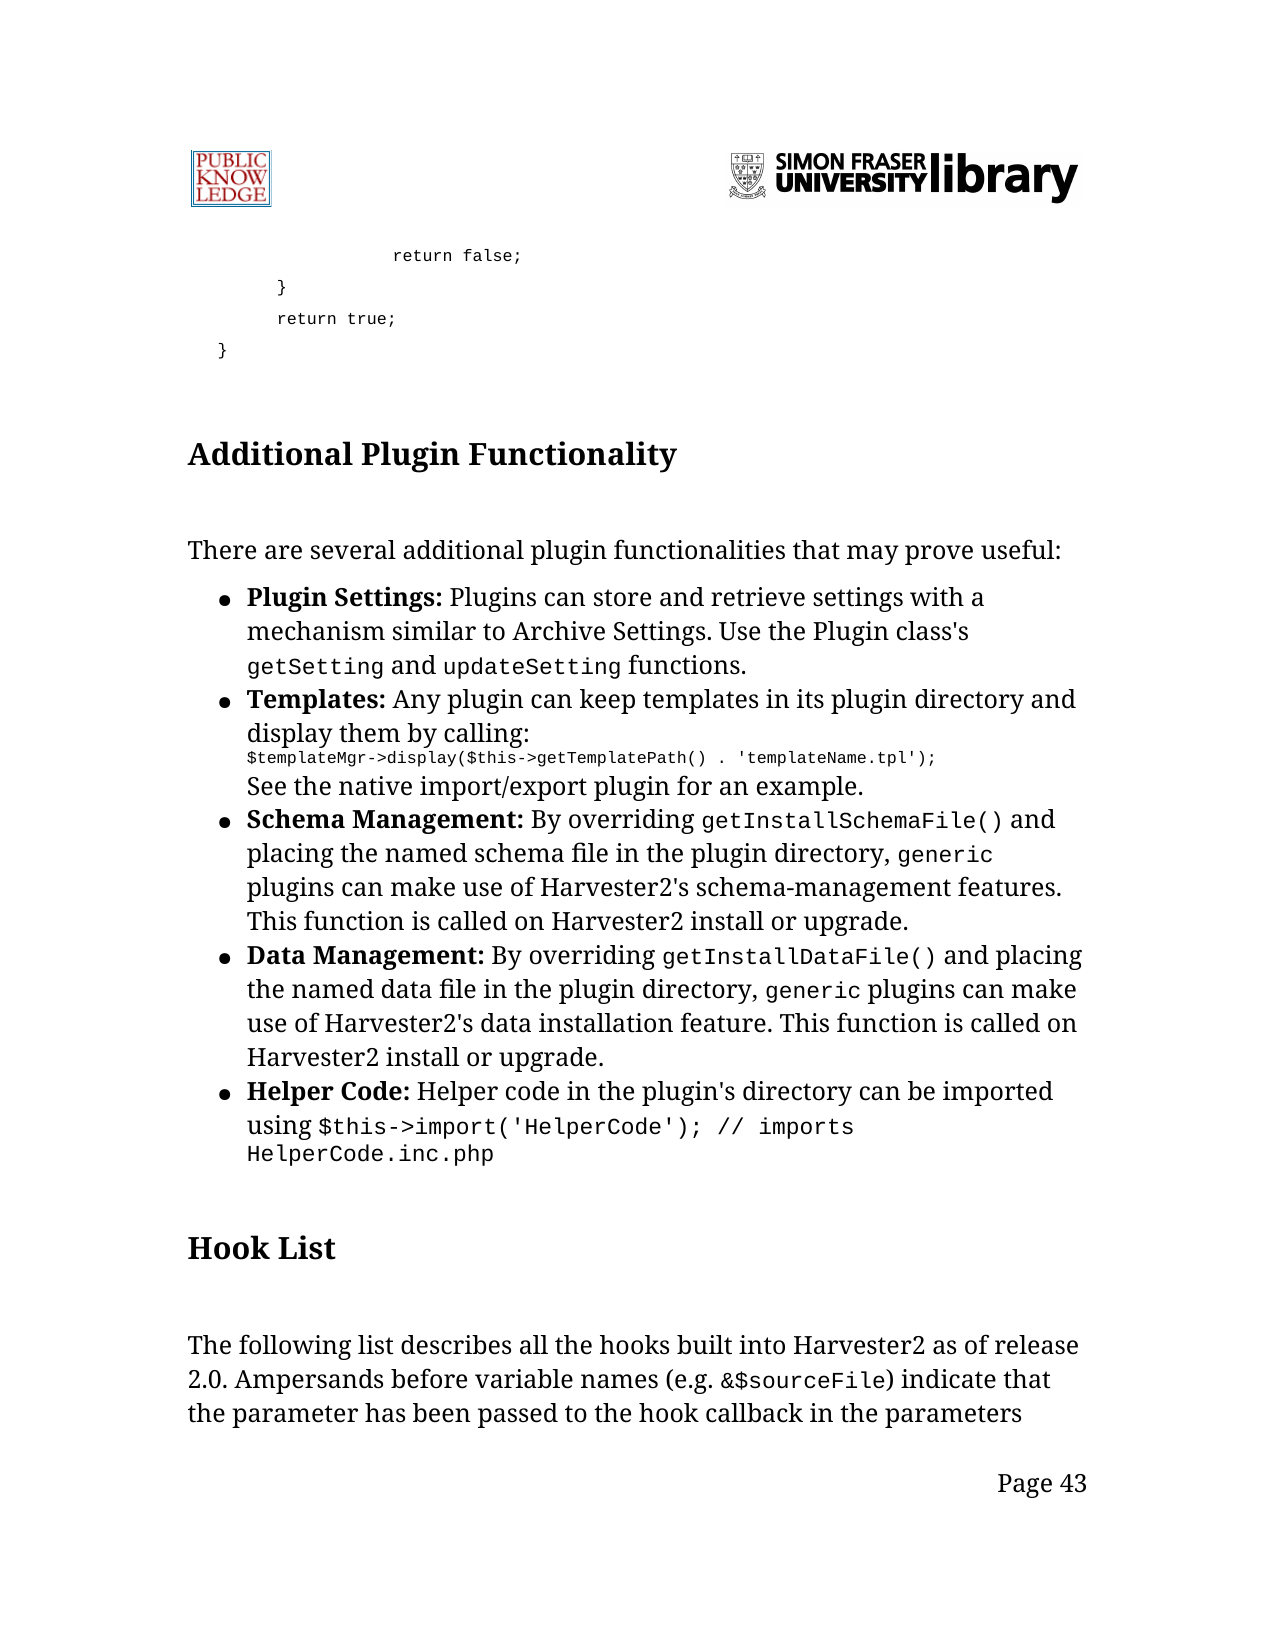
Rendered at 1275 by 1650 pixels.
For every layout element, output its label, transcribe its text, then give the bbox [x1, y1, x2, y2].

list Helper Code: Helper code in the plugin's directory can be imported using $this->import('HelperCode'); // imports HelperCode.inc.php [217, 1074, 1087, 1168]
list Data Management: By overriding getInstallDataFile() and placing the named data file in the plugin directory, generic plugins can make use of Harvester2's data installation feature. This function is called on Harvester2 install or upgrade. [217, 938, 1087, 1074]
subtitle Hook List [187, 1227, 1087, 1269]
text } [217, 279, 1087, 298]
list See the native import/export plugin for an example. [217, 768, 1087, 802]
text return false; [217, 247, 1087, 266]
list Schema Management: By overriding getInstallSchemaFile() and placing the named schema file in the plugin directory, generic plugins can make use of Harvester2's schema-management features. This function is called on Harvester2 install or upgrade. [217, 802, 1087, 938]
picture [193, 150, 272, 205]
text The following list describes all the hooks built into Harvester2 as of release 2.0. Ampersands before variable names (e.g. &$sourceFile) indicate that the parameter has been passed to the hook callback in the parameters [187, 1328, 1087, 1429]
text return true; [217, 310, 1087, 329]
list $templateMgr->display($this->getTemplatePath() . 'templateName.tpl'); [217, 749, 1087, 768]
list Plugin Settings: Plugins can store and retrieve settings with a mechanism similar to Archive Settings. Use the Plugin class's getSetting and updateSetting functions. [217, 579, 1087, 681]
text There are several additional plugin functionalities that may prove useful: [187, 533, 1087, 567]
picture [723, 150, 1083, 207]
subtitle Additional Plugin Functionality [187, 432, 1087, 474]
text } [217, 342, 1087, 361]
list Templates: Any plugin can keep templates in its plugin directory and display them by calling: [217, 681, 1087, 749]
